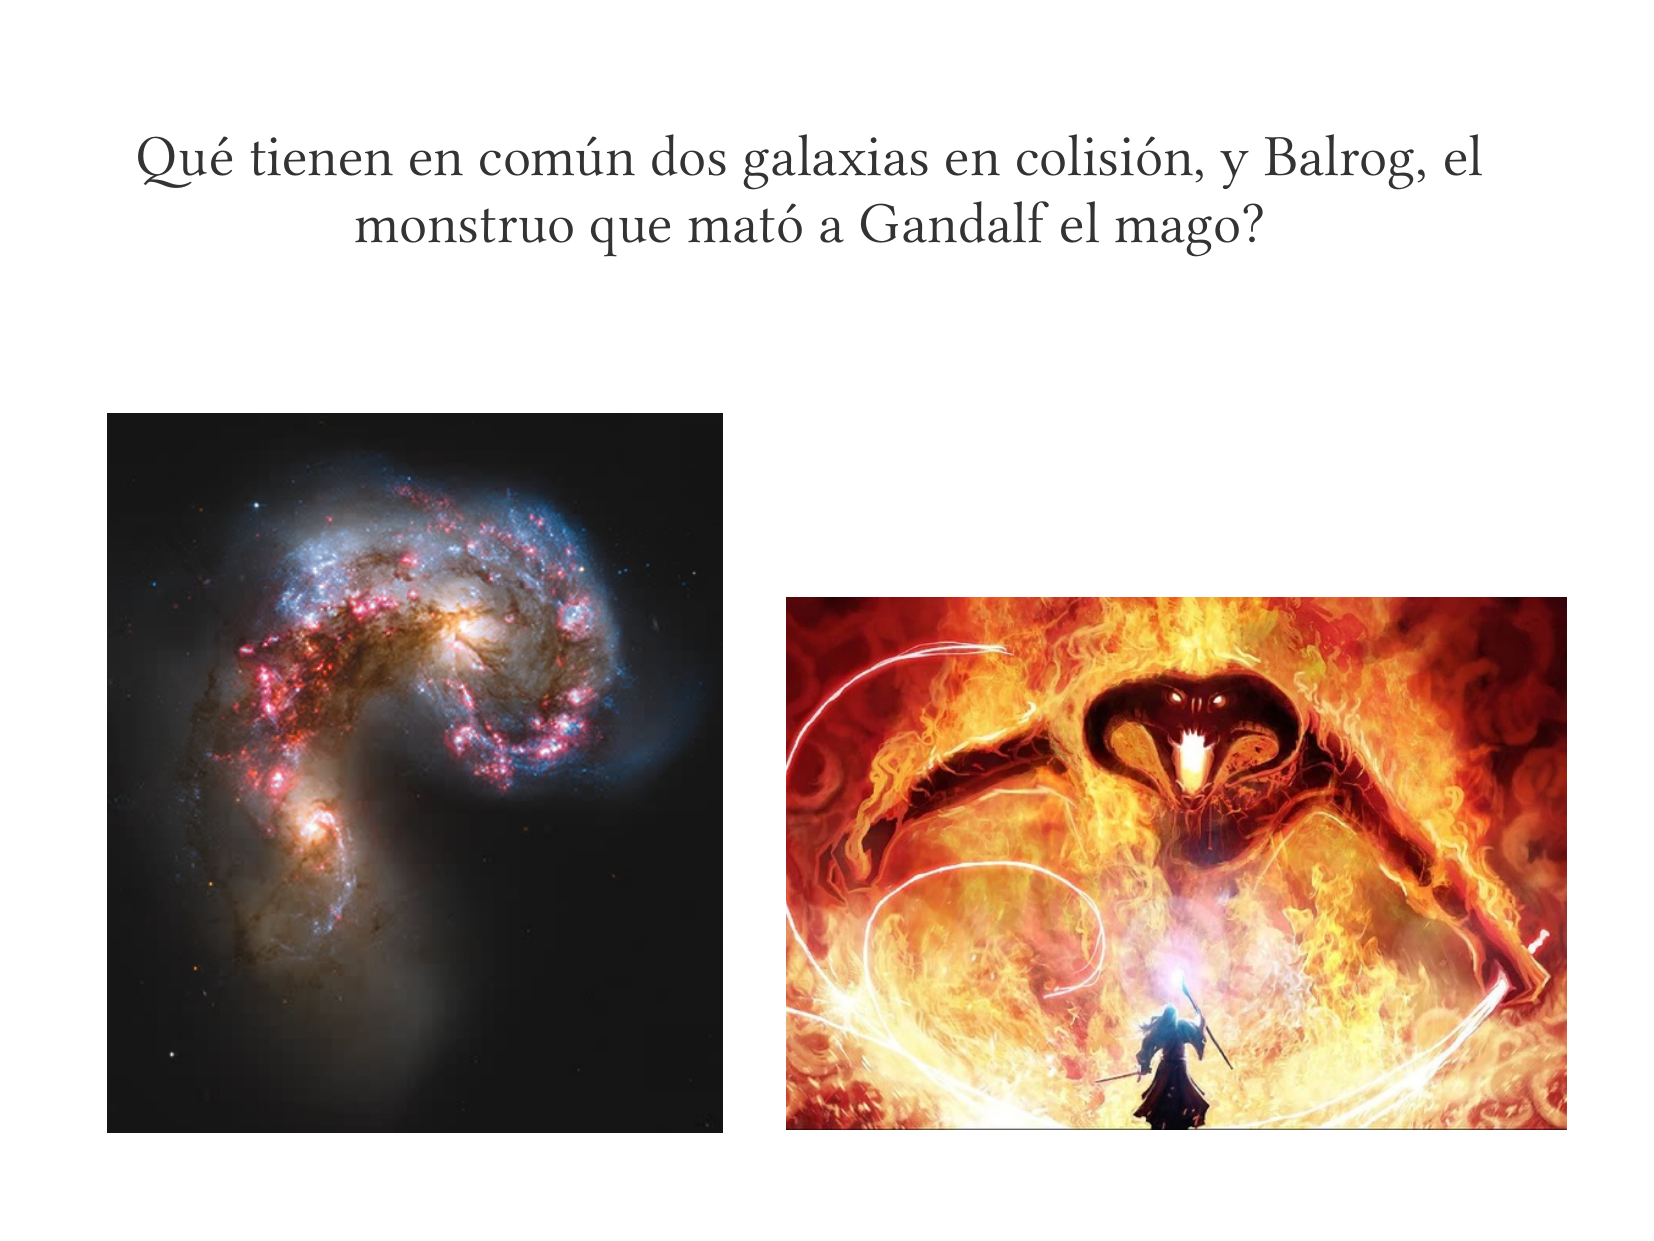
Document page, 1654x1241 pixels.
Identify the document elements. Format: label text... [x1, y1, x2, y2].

picture [786, 597, 1567, 1130]
text_box Qué tienen en común dos galaxias en colisión, y Balrog, el monstruo que mató a Gandalf el mago? [60, 80, 1561, 300]
picture [107, 413, 723, 1133]
